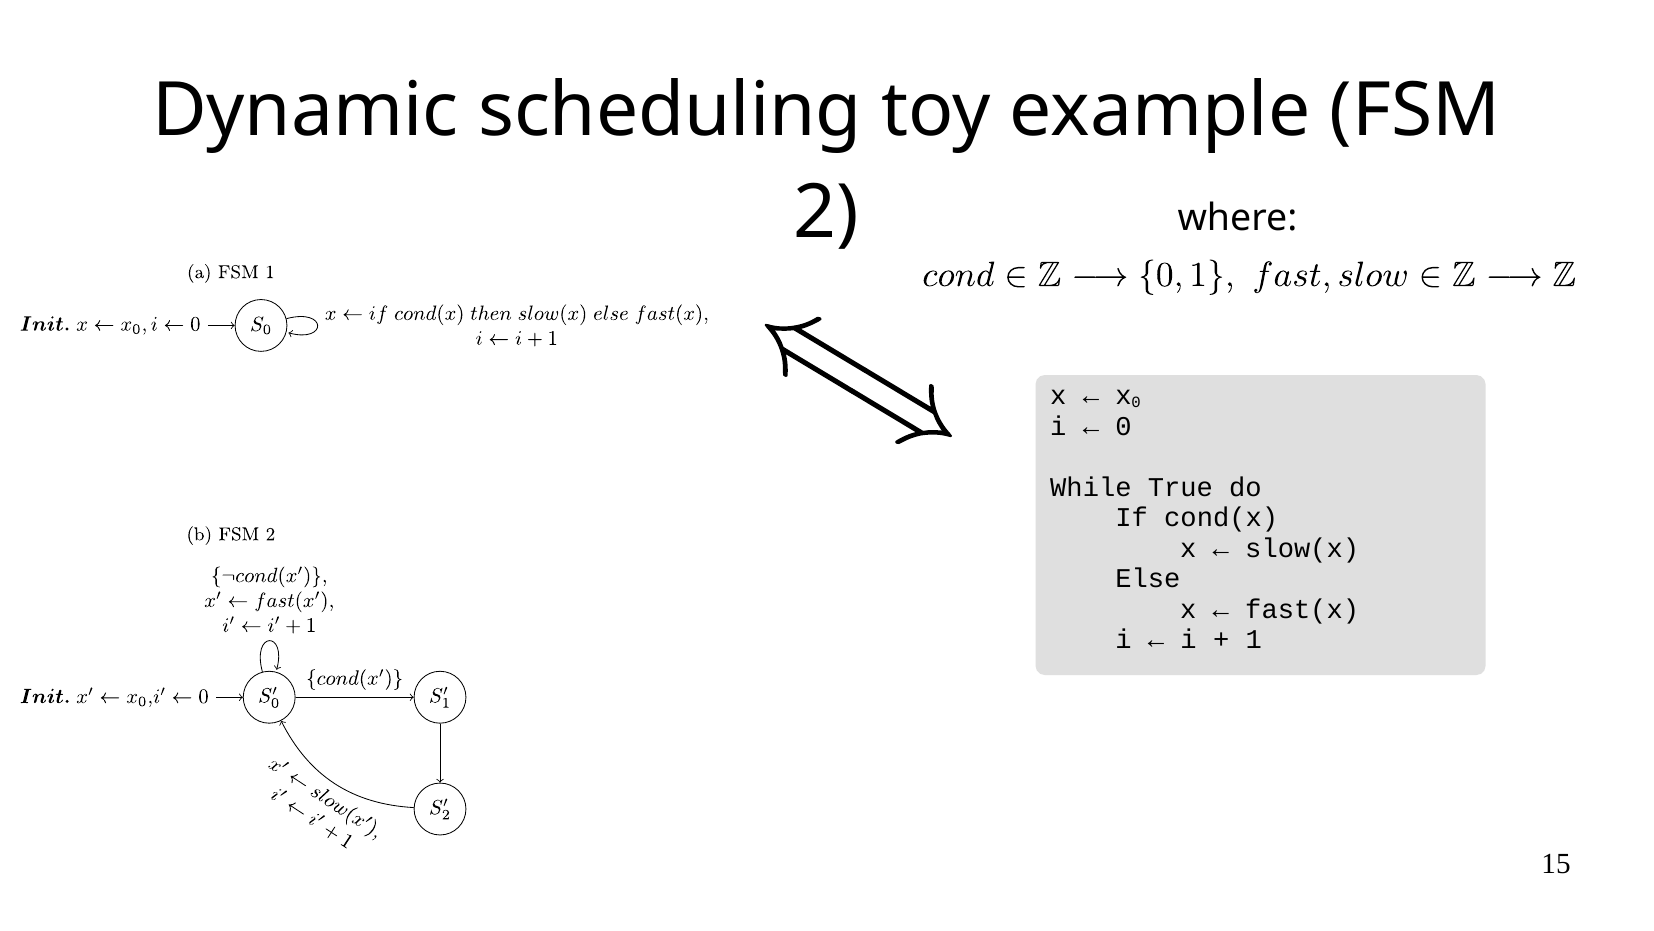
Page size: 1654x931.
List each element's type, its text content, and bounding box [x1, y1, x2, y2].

text_box Dynamic scheduling toy example (FSM 2) [101, 47, 1552, 156]
text_box x ← x0 i ← 0 While True do If cond(x) x ← slow(x) Else x ← fast(x) i ← i + 1 [1104, 375, 1411, 695]
picture [12, 261, 1104, 872]
text_box where: [1162, 183, 1313, 245]
text_box [1411, 375, 1486, 676]
text_box [1104, 259, 1575, 295]
